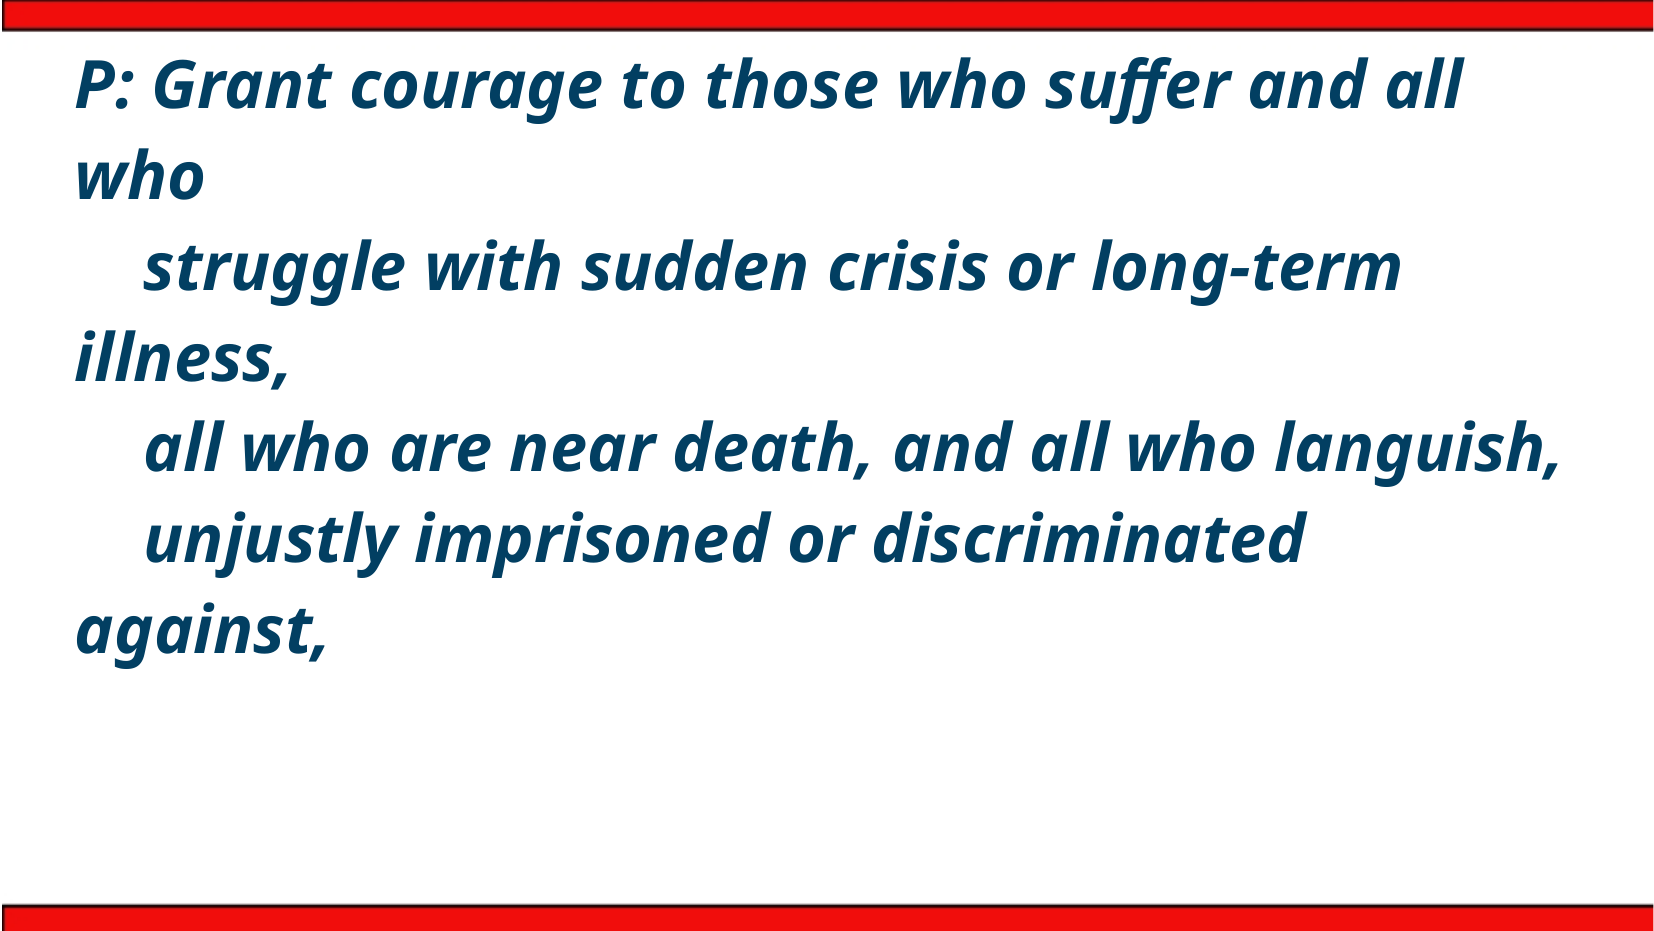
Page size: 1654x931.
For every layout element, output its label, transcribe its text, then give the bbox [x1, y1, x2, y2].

text_box P: Grant courage to those who suffer and all who struggle with sudden crisis or long-term illness, all who are near death, and all who languish, unjustly imprisoned or discriminated against, [60, 30, 1591, 400]
picture [2, 0, 1654, 931]
